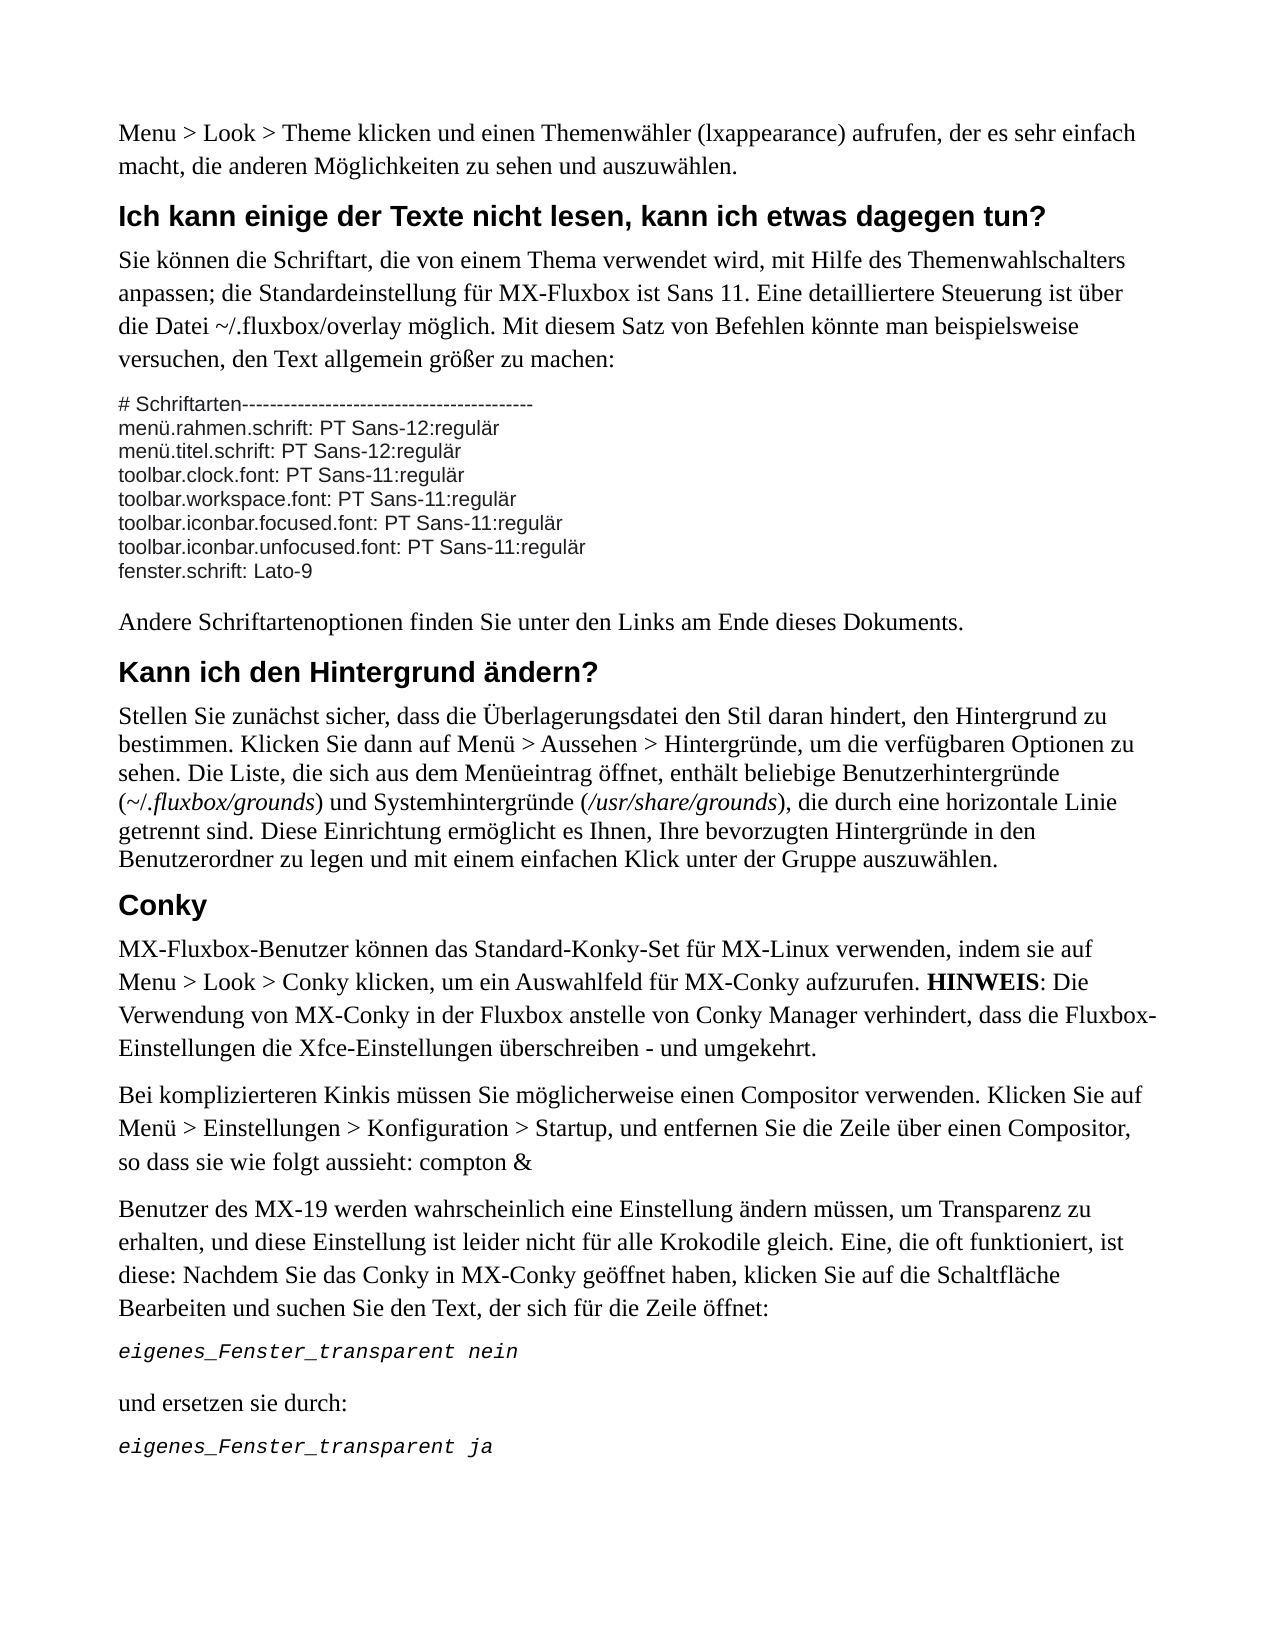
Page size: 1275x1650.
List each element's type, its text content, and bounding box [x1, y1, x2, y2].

text Sie können die Schriftart, die von einem Thema verwendet wird, mit Hilfe des Themenwahlschalters anpassen; die Standardeinstellung für MX-Fluxbox ist Sans 11. Eine detailliertere Steuerung ist über die Datei ~/.fluxbox/overlay möglich. Mit diesem Satz von Befehlen könnte man beispielsweise versuchen, den Text allgemein größer zu machen: [118, 245, 1157, 373]
subtitle Ich kann einige der Texte nicht lesen, kann ich etwas dagegen tun? [118, 199, 1157, 232]
text Benutzer des MX-19 werden wahrscheinlich eine Einstellung ändern müssen, um Transparenz zu erhalten, und diese Einstellung ist leider nicht für alle Krokodile gleich. Eine, die oft funktioniert, ist diese: Nachdem Sie das Conky in MX-Conky geöffnet haben, klicken Sie auf die Schaltfläche Bearbeiten und suchen Sie den Text, der sich für die Zeile öffnet: [118, 1194, 1157, 1322]
text Bei komplizierteren Kinkis müssen Sie möglicherweise einen Compositor verwenden. Klicken Sie auf Menü > Einstellungen > Konfiguration > Startup, und entfernen Sie die Zeile über einen Compositor, so dass sie wie folgt aussieht: compton & [118, 1081, 1157, 1175]
text Stellen Sie zunächst sicher, dass die Überlagerungsdatei den Stil daran hindert, den Hintergrund zu bestimmen. Klicken Sie dann auf Menü > Aussehen > Hintergründe, um die verfügbaren Optionen zu sehen. Die Liste, die sich aus dem Menüeintrag öffnet, enthält beliebige Benutzerhintergründe (~/.fluxbox/grounds) und Systemhintergründe (/usr/share/grounds), die durch eine horizontale Linie getrennt sind. Diese Einrichtung ermöglicht es Ihnen, Ihre bevorzugten Hintergründe in den Benutzerordner zu legen und mit einem einfachen Klick unter der Gruppe auszuwählen. [118, 701, 1157, 873]
text Andere Schriftartenoptionen finden Sie unter den Links am Ende dieses Dokuments. [118, 607, 1157, 636]
text Menu > Look > Theme klicken und einen Themenwähler (lxappearance) aufrufen, der es sehr einfach macht, die anderen Möglichkeiten zu sehen und auszuwählen. [118, 118, 1157, 180]
text # Schriftarten------------------------------------------ menü.rahmen.schrift: PT Sans-12:regulär menü.titel.schrift: PT Sans-12:regulär toolbar.clock.font: PT Sans-11:regulär toolbar.workspace.font: PT Sans-11:regulär toolbar.iconbar.focused.font: PT Sans-11:regulär toolbar.iconbar.unfocused.font: PT Sans-11:regulär fenster.schrift: Lato-9 [118, 391, 1157, 583]
text und ersetzen sie durch: [118, 1388, 1157, 1417]
subtitle Conky [118, 888, 1157, 921]
subtitle Kann ich den Hintergrund ändern? [118, 655, 1157, 688]
text eigenes_Fenster_transparent nein [118, 1341, 1157, 1364]
text eigenes_Fenster_transparent ja [118, 1436, 1157, 1459]
text MX-Fluxbox-Benutzer können das Standard-Konky-Set für MX-Linux verwenden, indem sie auf Menu > Look > Conky klicken, um ein Auswahlfeld für MX-Conky aufzurufen. HINWEIS: Die Verwendung von MX-Conky in der Fluxbox anstelle von Conky Manager verhindert, dass die Fluxbox-Einstellungen die Xfce-Einstellungen überschreiben - und umgekehrt. [118, 934, 1157, 1062]
